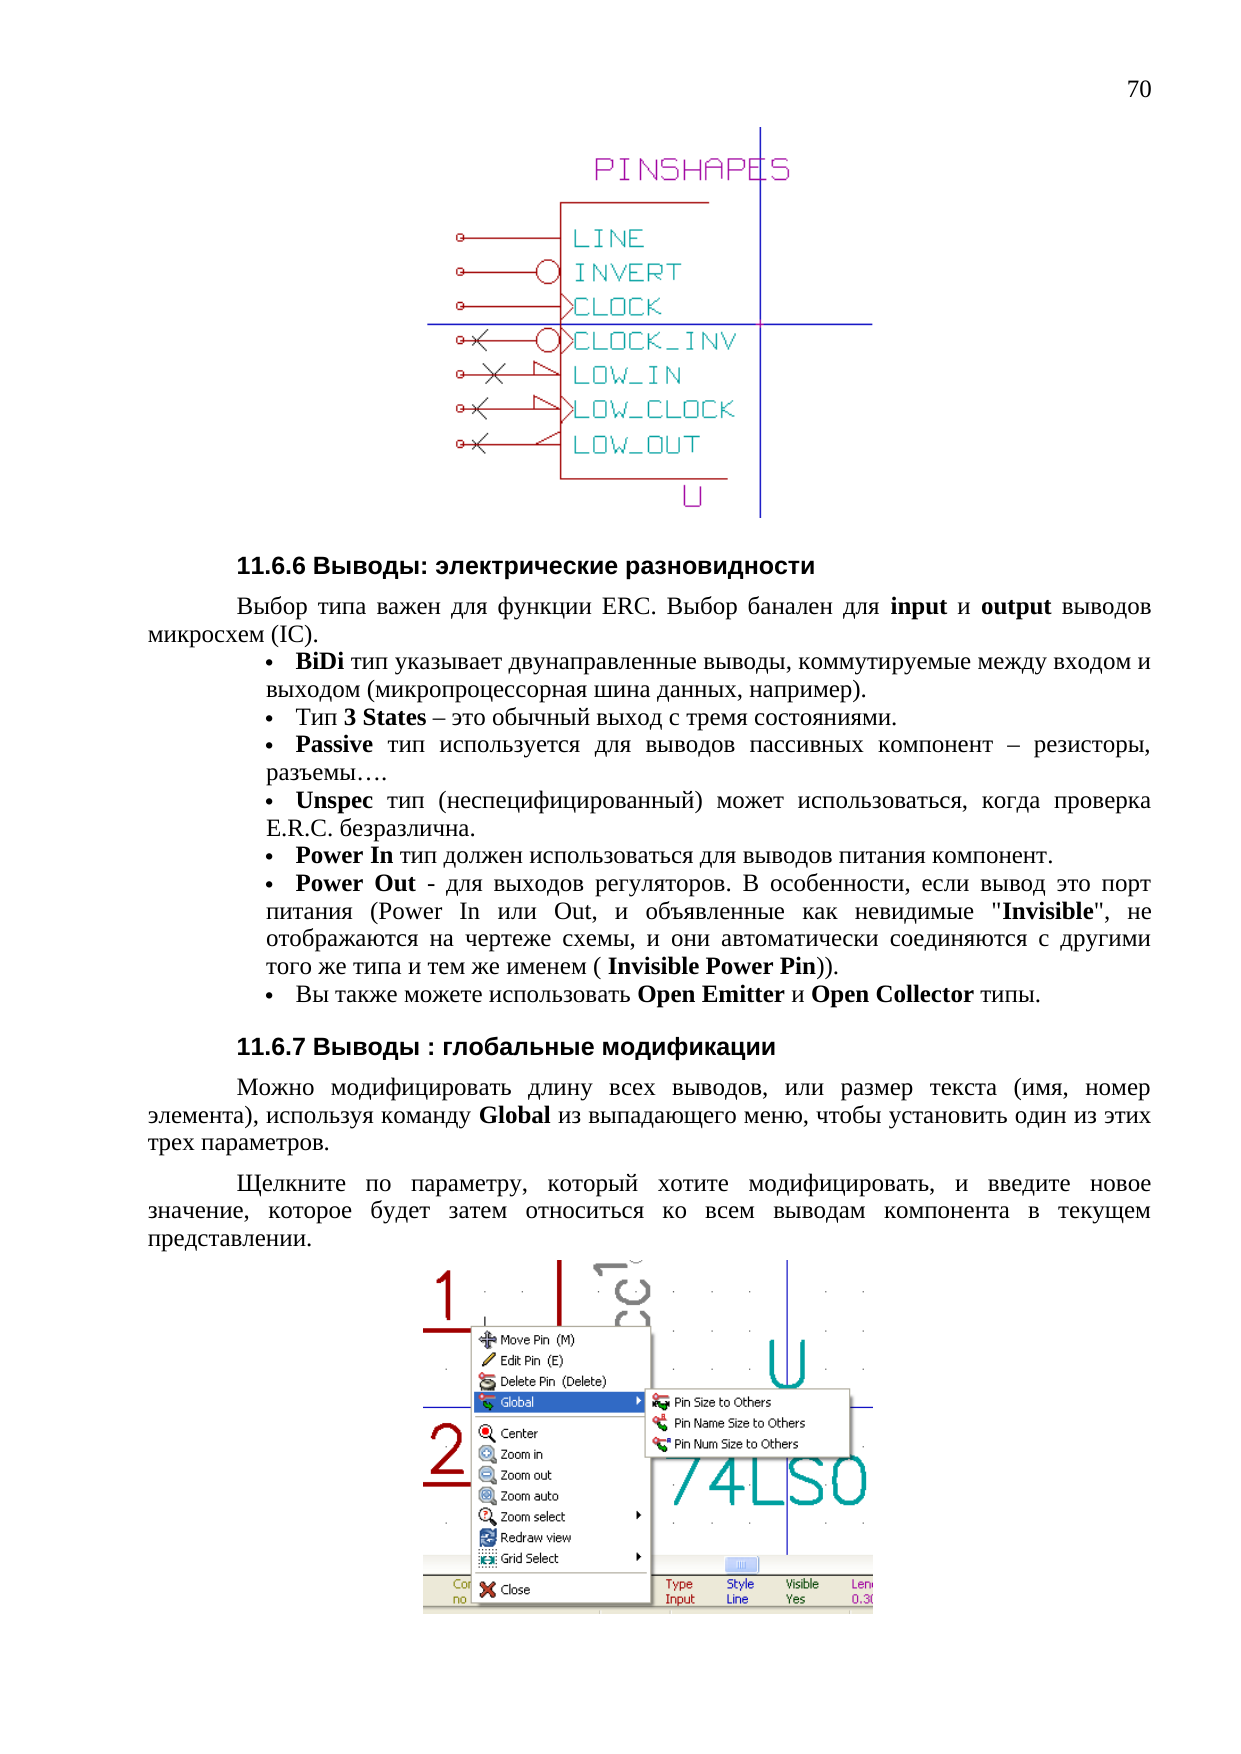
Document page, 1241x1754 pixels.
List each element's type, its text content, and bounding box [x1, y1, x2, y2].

list Тип 3 States – это обычный выход с тремя состояниями. [266, 703, 1152, 731]
text Можно модифицировать длину всех выводов, или размер текста (имя, номер элемента), используя команду Global из выпадающего меню, чтобы установить один из этих трех параметров. [148, 1073, 1152, 1156]
text Выбор типа важен для функции ERC. Выбор банален для input и output выводов микросхем (IC). [148, 592, 1152, 647]
list BiDi тип указывает двунаправленные выводы, коммутируемые между входом и выходом (микропроцессорная шина данных, например). [266, 647, 1152, 703]
text Щелкните по параметру, который хотите модифицировать, и введите новое значение, которое будет затем относиться ко всем выводам компонента в текущем представлении. [148, 1169, 1152, 1252]
subtitle 11.6.7 Выводы : глобальные модификации [148, 1033, 1152, 1061]
list Unspec тип (неспецифицированный) может использоваться, когда проверка E.R.C. безразлична. [266, 786, 1152, 841]
list Вы также можете использовать Open Emitter и Open Collector типы. [266, 980, 1152, 1008]
subtitle 11.6.6 Выводы: электрические разновидности [148, 552, 1152, 579]
list Power Out - для выходов регуляторов. В особенности, если вывод это порт питания (Power In или Out, и объявленные как невидимые "Invisible", не отображаются на чертеже схемы, и они автоматически соединяются с другими того же типа и тем же именем ( Invisible Power Pin)). [266, 869, 1152, 980]
list Passive тип используется для выводов пассивных компонент – резисторы, разъемы…. [266, 731, 1152, 786]
list Power In тип должен использоваться для выводов питания компонент. [266, 841, 1152, 869]
picture [427, 127, 873, 518]
